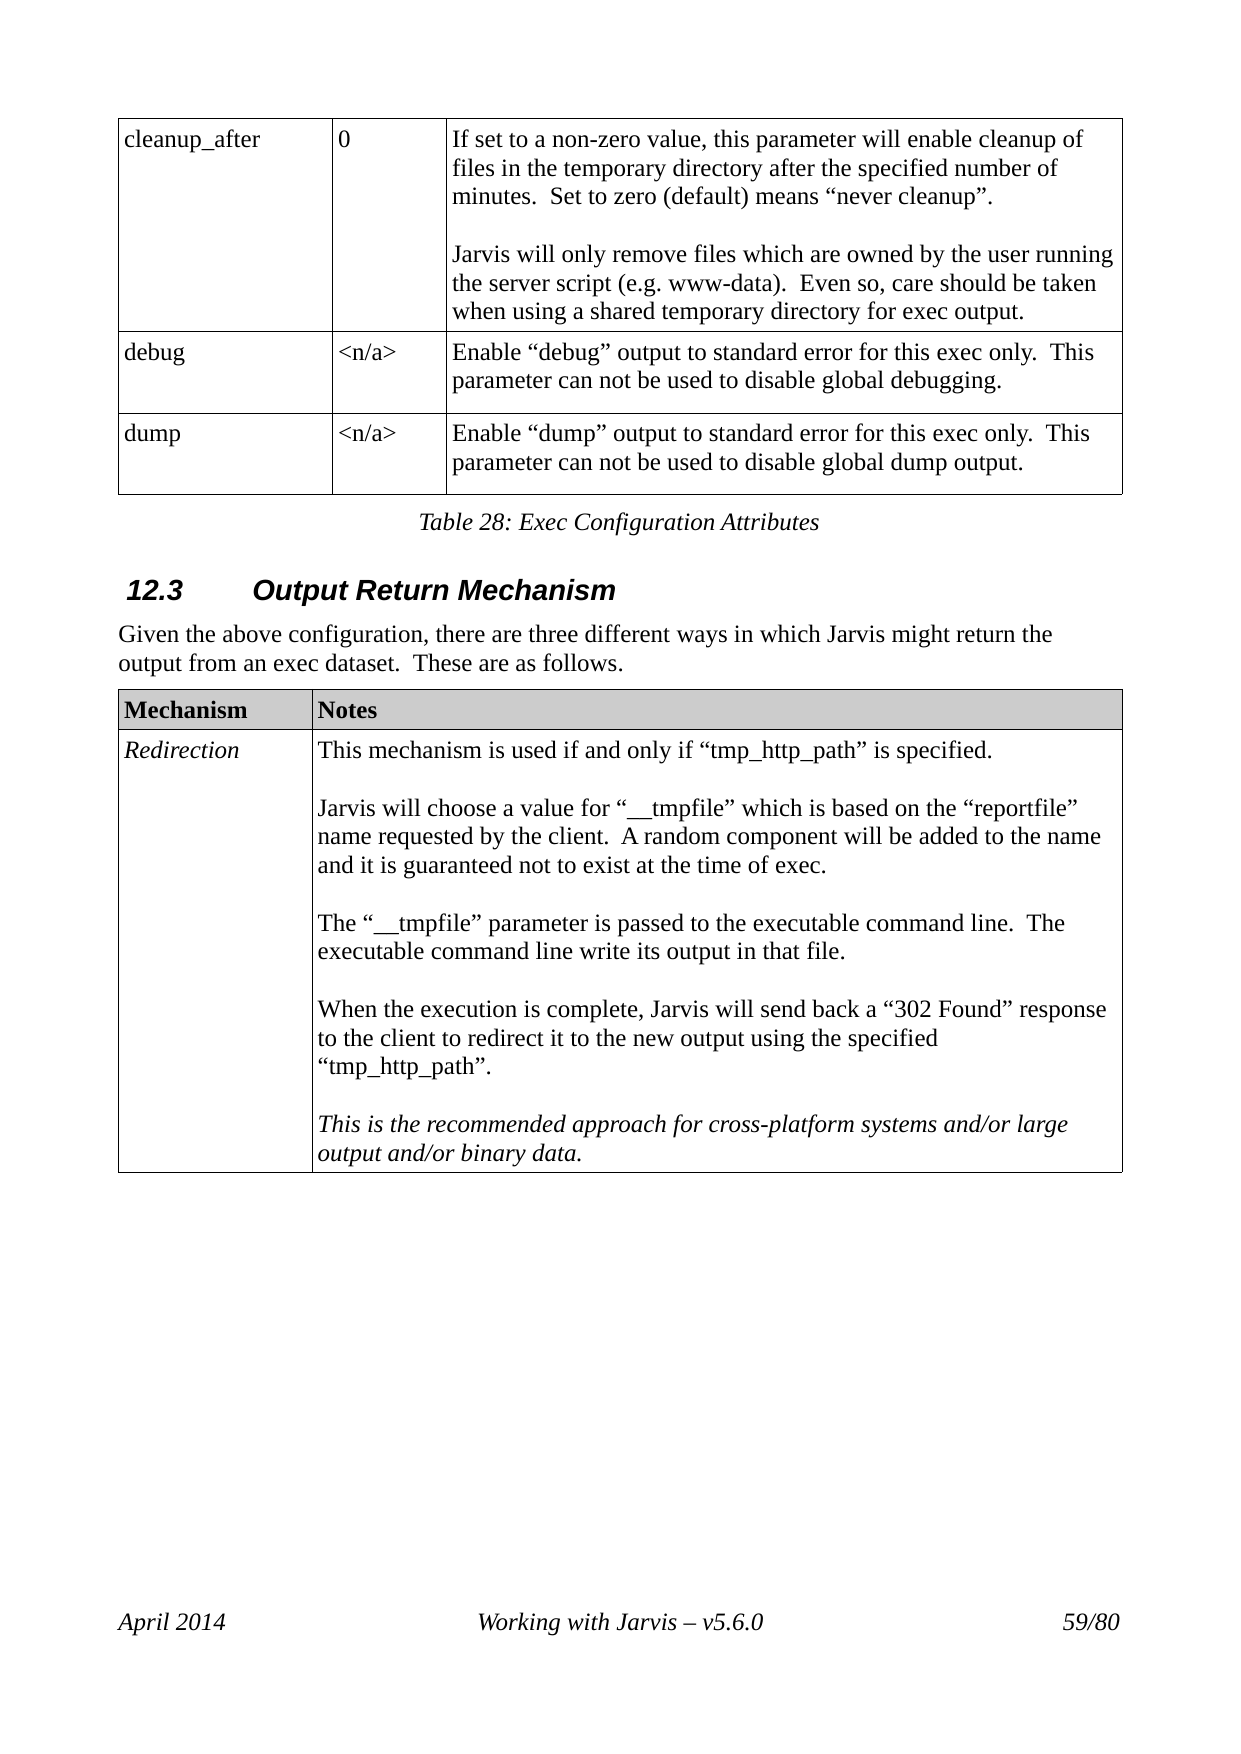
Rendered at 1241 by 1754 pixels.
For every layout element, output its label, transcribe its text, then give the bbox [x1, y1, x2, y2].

text Table 28: Exec Configuration Attributes [118, 507, 1122, 535]
text Given the above configuration, there are three different ways in which Jarvis might return the output from an exec dataset. These are as follows. [118, 619, 1122, 676]
table_cell <n/a> [333, 414, 446, 494]
table_header Notes [313, 690, 1122, 729]
table_cell If set to a non-zero value, this parameter will enable cleanup of files in the temporary directory after the specified number of minutes. Set to zero (default) means “never cleanup”. Jarvis will only remove files which are owned by the user running the server script (e.g. www-data). Even so, care should be taken when using a shared temporary directory for exec output. [447, 119, 1122, 331]
table_cell dump [119, 414, 332, 494]
table_cell 0 [333, 119, 446, 331]
subtitle Output Return Mechanism [118, 573, 1122, 606]
table_header Mechanism [119, 690, 312, 729]
table_cell <n/a> [333, 332, 446, 412]
table_cell Redirection [119, 730, 312, 1172]
table_cell Enable “dump” output to standard error for this exec only. This parameter can not be used to disable global dump output. [447, 414, 1122, 494]
table_cell Enable “debug” output to standard error for this exec only. This parameter can not be used to disable global debugging. [447, 332, 1122, 412]
table_cell This mechanism is used if and only if “tmp_http_path” is specified. Jarvis will choose a value for “__tmpfile” which is based on the “reportfile” name requested by the client. A random component will be added to the name and it is guaranteed not to exist at the time of exec. The “__tmpfile” parameter is passed to the executable command line. The executable command line write its output in that file. When the execution is complete, Jarvis will send back a “302 Found” response to the client to redirect it to the new output using the specified “tmp_http_path”. This is the recommended approach for cross-platform systems and/or large output and/or binary data. [313, 730, 1122, 1172]
table_cell cleanup_after [119, 119, 332, 331]
table_cell debug [119, 332, 332, 412]
